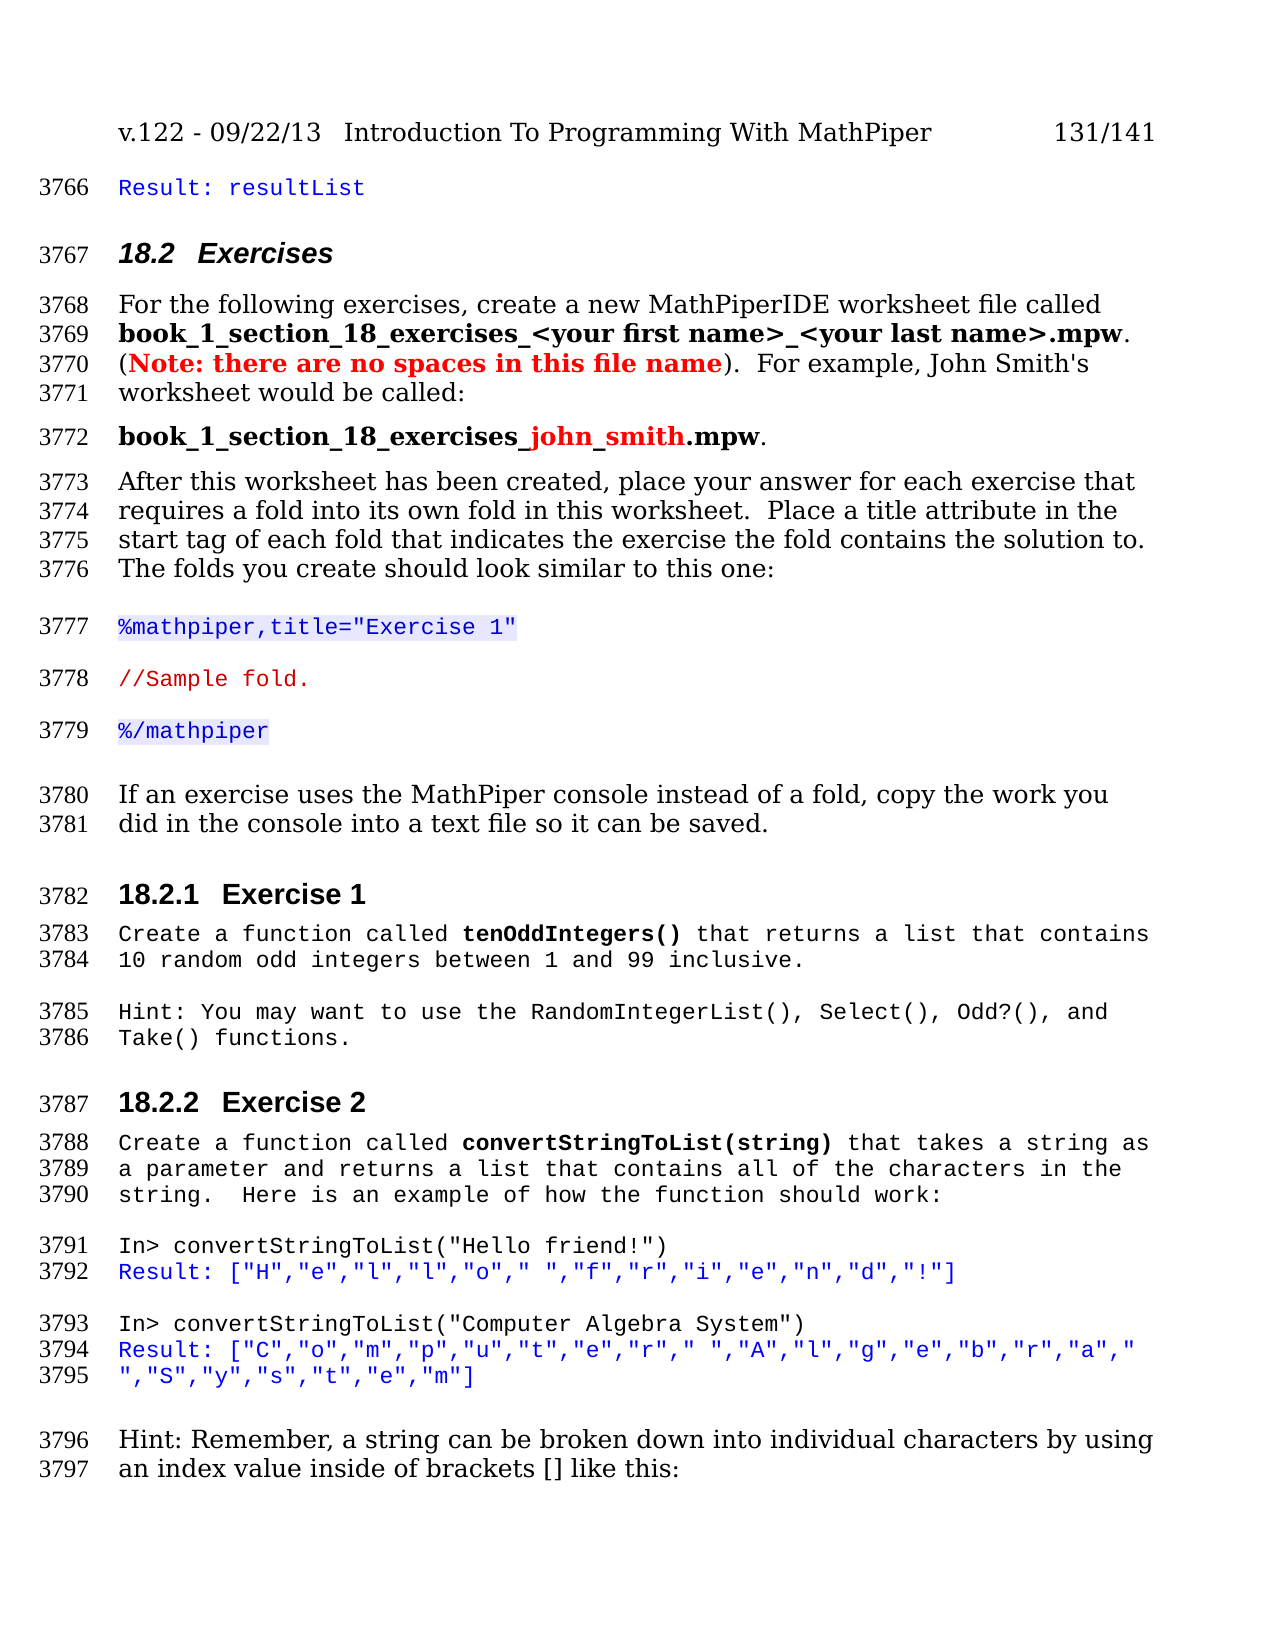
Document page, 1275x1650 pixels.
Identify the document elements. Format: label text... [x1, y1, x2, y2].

text Hint: You may want to use the RandomIntegerList(), Select(), Odd?(), and Take() functions. [118, 1001, 1157, 1052]
text If an exercise uses the MathPiper console instead of a fold, copy the work you did in the console into a text file so it can be saved. [118, 780, 1157, 838]
subtitle Exercise 2 [118, 1086, 1157, 1119]
subtitle Exercise 1 [118, 877, 1157, 911]
text In> convertStringToList("Computer Algebra System") [118, 1313, 1157, 1338]
text Hint: Remember, a string can be broken down into individual characters by using an index value inside of brackets [] like this: [118, 1425, 1157, 1484]
text In> convertStringToList("Hello friend!") [118, 1235, 1157, 1261]
text book_1_section_18_exercises_john_smith.mpw. [118, 422, 1157, 452]
text After this worksheet has been created, place your answer for each exercise that requires a fold into its own fold in this worksheet. Place a title attribute in the start tag of each fold that indicates the exercise the fold contains the solution to. The folds you create should look similar to this one: [118, 467, 1157, 583]
text Create a function called convertStringToList(string) that takes a string as a parameter and returns a list that contains all of the characters in the string. Here is an example of how the function should work: [118, 1131, 1157, 1209]
text %mathpiper,title="Exercise 1" [118, 615, 1157, 641]
text Create a function called tenOddIntegers() that returns a list that contains 10 random odd integers between 1 and 99 inclusive. [118, 923, 1157, 975]
text //Sample fold. [118, 667, 1157, 693]
text Result: ["H","e","l","l","o"," ","f","r","i","e","n","d","!"] [118, 1261, 1157, 1287]
text For the following exercises, create a new MathPiperIDE worksheet file called book_1_section_18_exercises_<your first name>_<your last name>.mpw. (Note: there are no spaces in this file name). For example, John Smith's worksheet would be called: [118, 290, 1157, 407]
text %/mathpiper [118, 719, 1157, 745]
subtitle Exercises [118, 236, 1157, 269]
text Result: ["C","o","m","p","u","t","e","r"," ","A","l","g","e","b","r","a"," ","S","y","s","t","e","m"] [118, 1338, 1157, 1390]
text Result: resultList [118, 177, 1157, 203]
